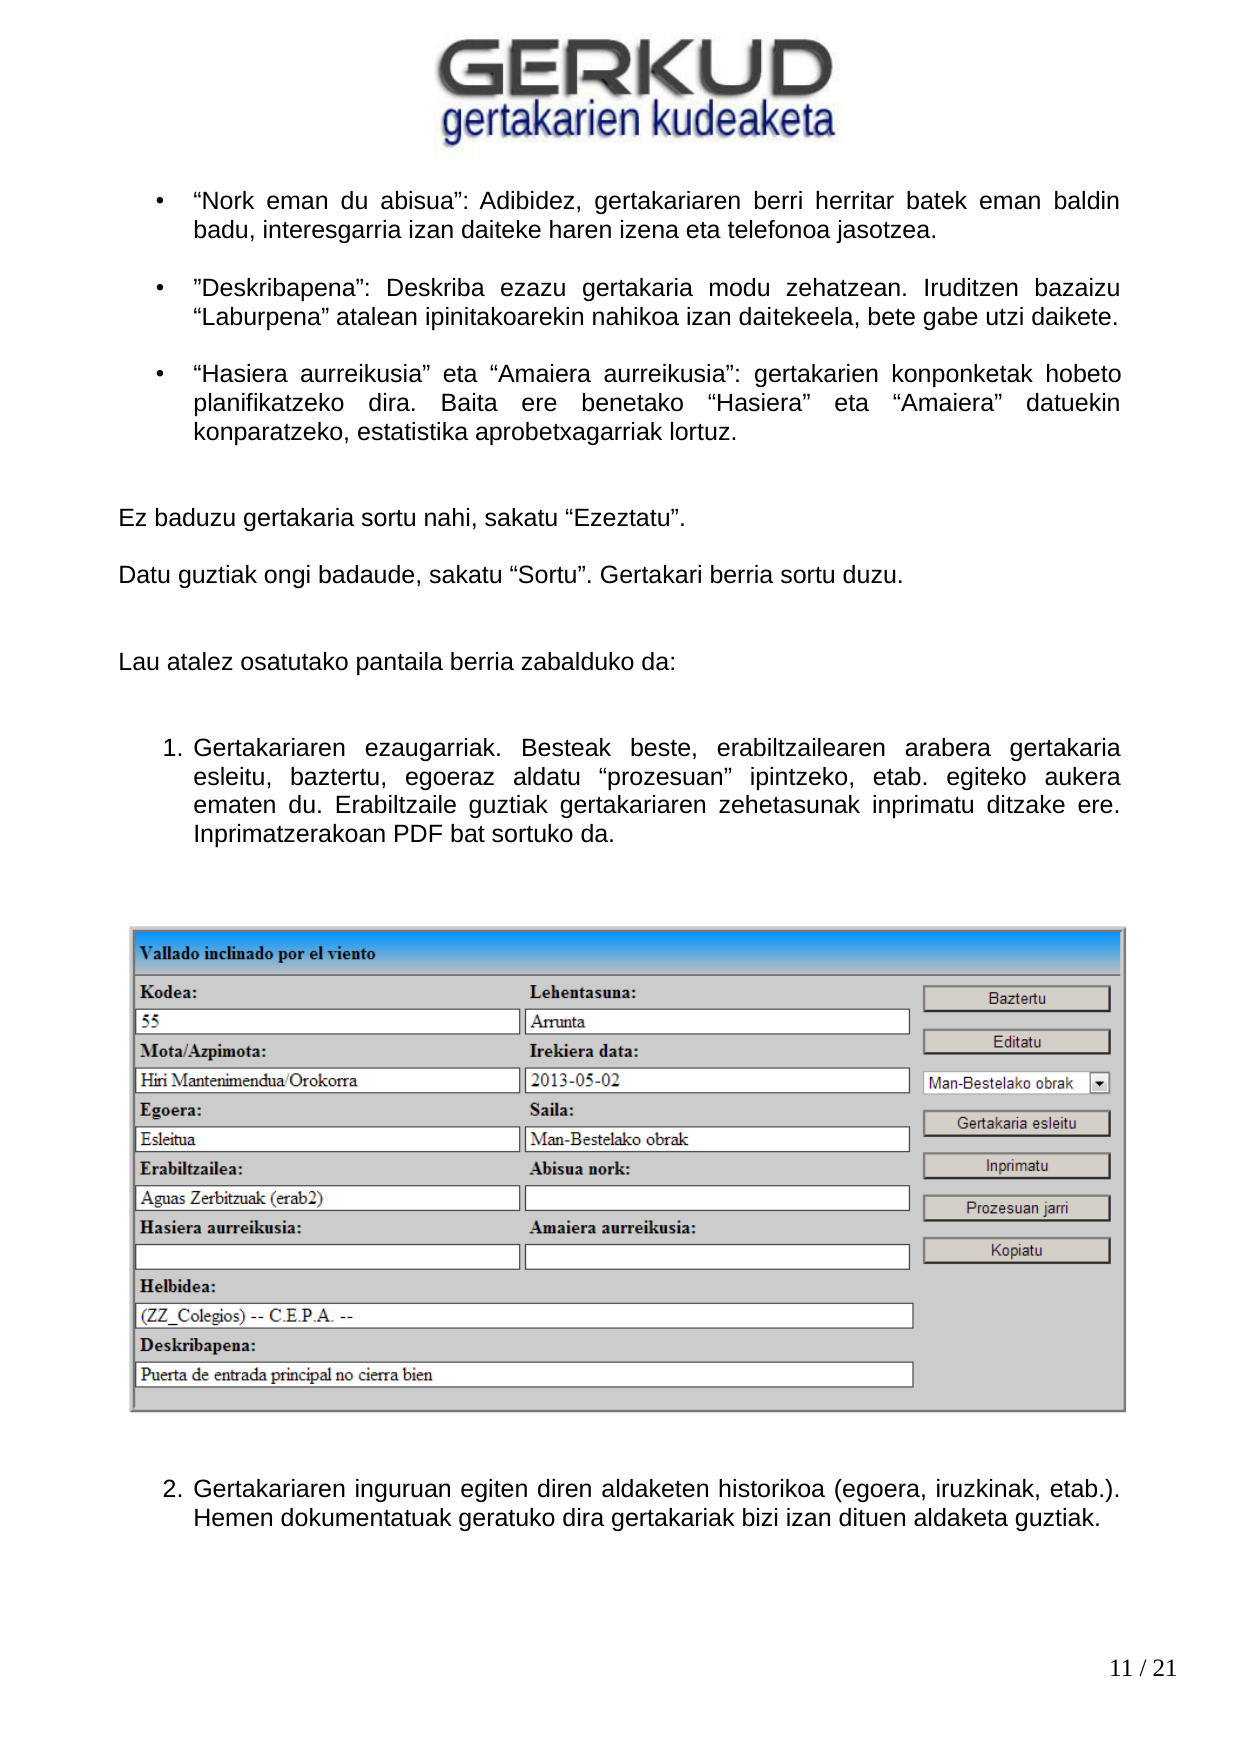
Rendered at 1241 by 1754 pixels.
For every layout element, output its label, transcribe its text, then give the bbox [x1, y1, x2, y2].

text Datu guztiak ongi badaude, sakatu “Sortu”. Gertakari berria sortu duzu. [118, 560, 1122, 589]
picture [434, 23, 844, 160]
list “Nork eman du abisua”: Adibidez, gertakariaren berri herritar batek eman baldin badu, interesgarria izan daiteke haren izena eta telefonoa jasotzea. [156, 186, 1122, 244]
text Lau atalez osatutako pantaila berria zabalduko da: [118, 647, 1122, 675]
list Gertakariaren ezaugarriak. Besteak beste, erabiltzailearen arabera gertakaria esleitu, baztertu, egoeraz aldatu “prozesuan” ipintzeko, etab. egiteko aukera ematen du. Erabiltzaile guztiak gertakariaren zehetasunak inprimatu ditzake ere. Inprimatzerakoan PDF bat sortuko da. [156, 733, 1122, 848]
text Ez baduzu gertakaria sortu nahi, sakatu “Ezeztatu”. [118, 503, 1122, 532]
list ”Deskribapena”: Deskriba ezazu gertakaria modu zehatzean. Iruditzen bazaizu “Laburpena” atalean ipinitakoarekin nahikoa izan daitekeela, bete gabe utzi daikete. [156, 273, 1122, 330]
picture [127, 925, 1132, 1417]
list Gertakariaren inguruan egiten diren aldaketen historikoa (egoera, iruzkinak, etab.). Hemen dokumentatuak geratuko dira gertakariak bizi izan dituen aldaketa guztiak. [156, 1474, 1122, 1531]
list “Hasiera aurreikusia” eta “Amaiera aurreikusia”: gertakarien konponketak hobeto planifikatzeko dira. Baita ere benetako “Hasiera” eta “Amaiera” datuekin konparatzeko, estatistika aprobetxagarriak lortuz. [156, 359, 1122, 445]
